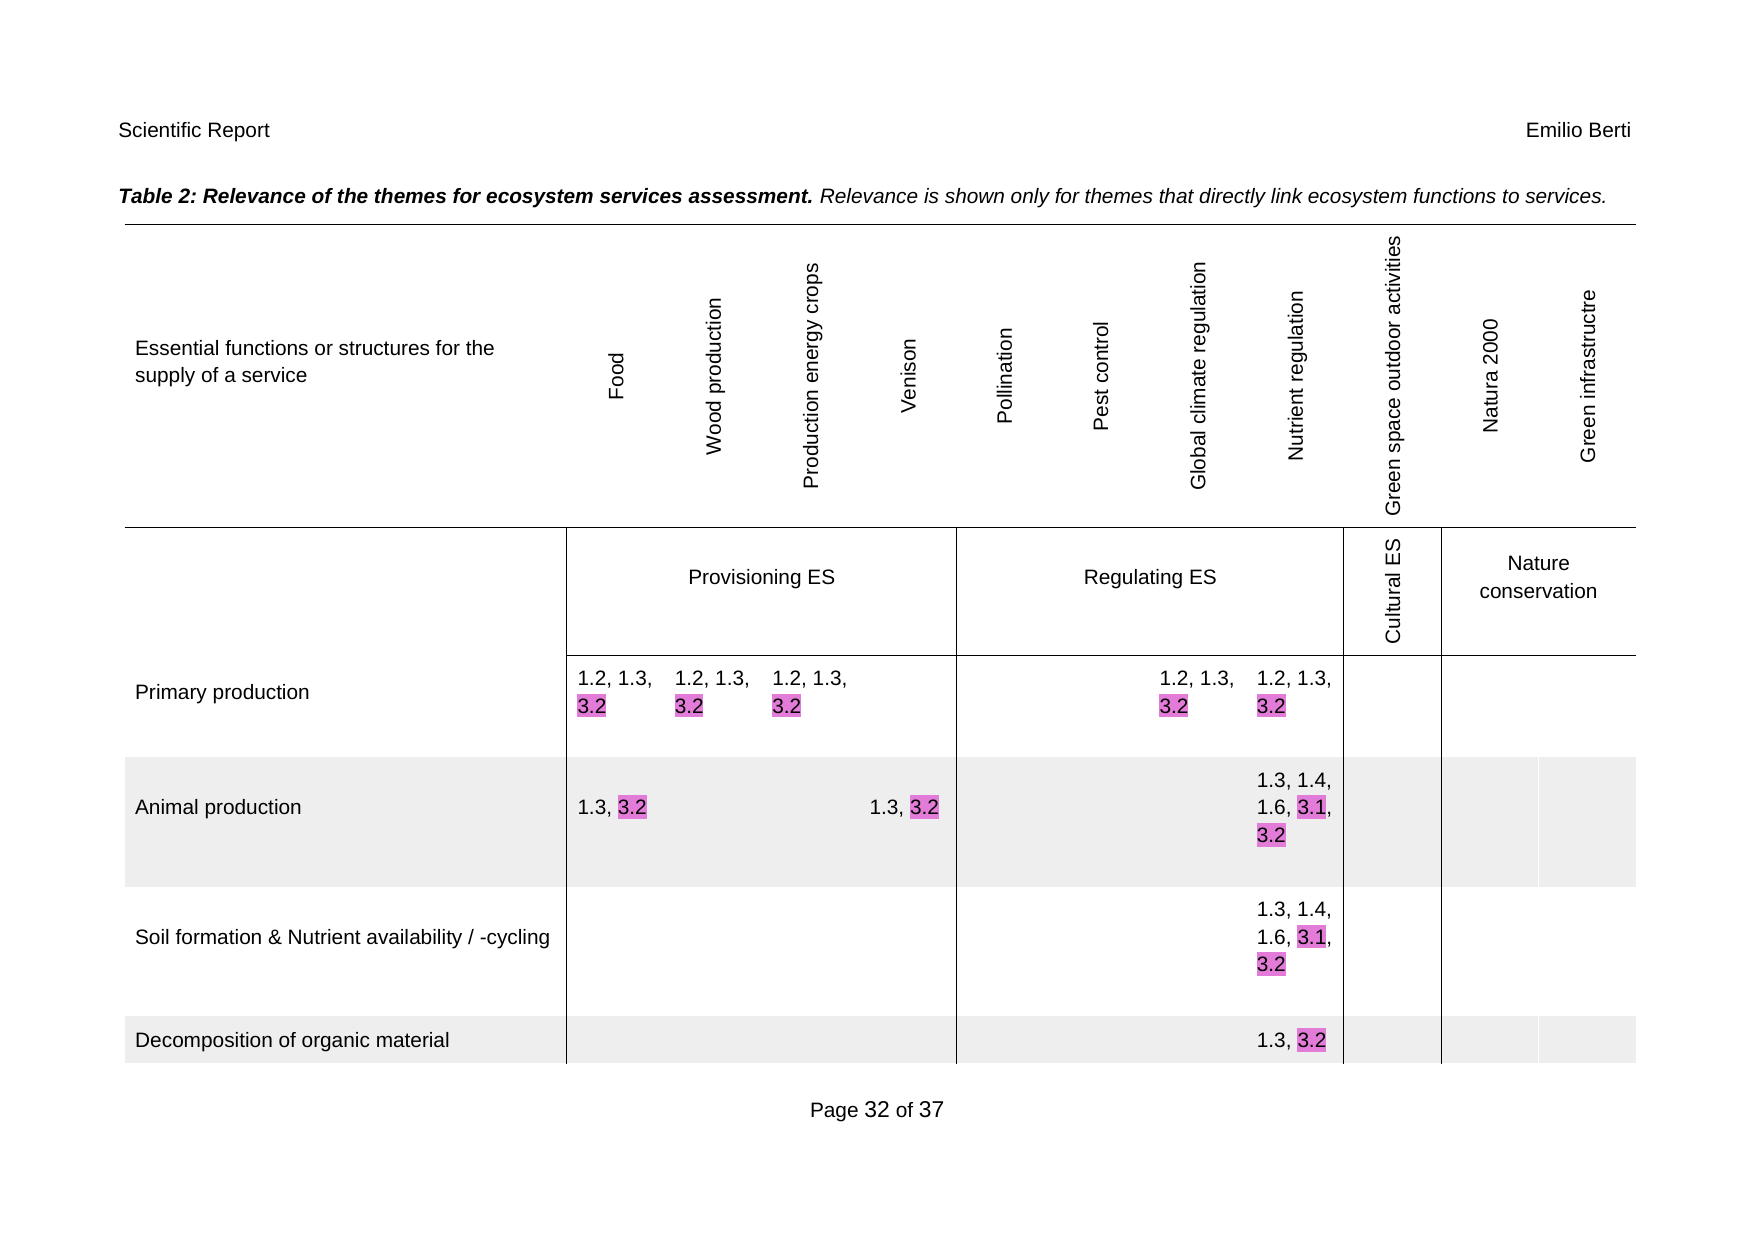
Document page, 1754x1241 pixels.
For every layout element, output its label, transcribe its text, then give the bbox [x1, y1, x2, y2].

table_cell 1.2, 1.3, 3.2 [664, 656, 762, 757]
table_cell [1442, 887, 1538, 1016]
table_cell [1051, 656, 1149, 757]
table_cell Primary production [125, 655, 566, 757]
table_cell [957, 1016, 1051, 1063]
table_cell 1.3, 3.2 [1246, 1016, 1343, 1063]
table_cell [664, 1016, 762, 1063]
table_cell [1442, 1016, 1538, 1063]
table_cell [567, 1016, 664, 1063]
table_cell [1539, 757, 1636, 887]
table_header Food [567, 225, 664, 527]
text Table 2: Relevance of the themes for ecosystem services assessment. Relevance is shown only for themes that directly link ecosystem functions to services. [118, 184, 1636, 208]
table_cell [1539, 887, 1636, 1016]
table_header Green space outdoor activities [1344, 225, 1441, 527]
table_header Wood production [664, 225, 762, 527]
table_cell [664, 887, 762, 1016]
table_cell [1539, 656, 1636, 757]
table_cell [1442, 656, 1538, 757]
table_cell [762, 757, 859, 887]
table_cell [957, 887, 1051, 1016]
table_cell [125, 528, 566, 654]
table_cell [1344, 757, 1441, 887]
table_cell [859, 656, 956, 757]
table_cell Provisioning ES [567, 528, 956, 654]
table_header Essential functions or structures for the supply of a service [125, 225, 567, 527]
table_cell [1149, 887, 1246, 1016]
table_cell [1344, 887, 1441, 1016]
table_header Natura 2000 [1441, 225, 1538, 527]
table_cell [762, 887, 859, 1016]
table_cell 1.3, 1.4, 1.6, 3.1, 3.2 [1246, 757, 1343, 887]
table_cell Animal production [125, 757, 566, 887]
table_cell [1051, 757, 1149, 887]
table_cell Soil formation & Nutrient availability / -cycling [125, 887, 566, 1016]
table_cell [762, 1016, 859, 1063]
table_cell [1344, 656, 1441, 757]
table_cell [664, 757, 762, 887]
table_header Pest control [1051, 225, 1149, 527]
table_cell 1.2, 1.3, 3.2 [567, 656, 664, 757]
table_cell 1.2, 1.3, 3.2 [762, 656, 859, 757]
table_header Green infrastructre [1539, 225, 1636, 527]
table_cell [567, 887, 664, 1016]
table_cell [1539, 1016, 1636, 1063]
table_header Global climate regulation [1149, 225, 1246, 527]
table_cell [957, 757, 1051, 887]
table_cell [957, 656, 1051, 757]
table_cell 1.3, 3.2 [859, 757, 956, 887]
table_header Pollination [956, 225, 1051, 527]
table_cell 1.2, 1.3, 3.2 [1149, 656, 1246, 757]
table_cell [1344, 1016, 1441, 1063]
table_cell Nature conservation [1442, 528, 1636, 654]
table_cell [1149, 1016, 1246, 1063]
table_header Venison [859, 225, 956, 527]
table_cell Regulating ES [957, 528, 1343, 654]
table_cell [1149, 757, 1246, 887]
table_cell [1051, 1016, 1149, 1063]
table_cell 1.2, 1.3, 3.2 [1246, 656, 1343, 757]
table_cell Cultural ES [1344, 528, 1441, 654]
table_header Nutrient regulation [1246, 225, 1344, 527]
table_cell [859, 1016, 956, 1063]
table_cell 1.3, 1.4, 1.6, 3.1, 3.2 [1246, 887, 1343, 1016]
table_header Production energy crops [762, 225, 859, 527]
table_cell Decomposition of organic material [125, 1016, 566, 1063]
table_cell [1442, 757, 1538, 887]
table_cell 1.3, 3.2 [567, 757, 664, 887]
table_cell [1051, 887, 1149, 1016]
table_cell [859, 887, 956, 1016]
